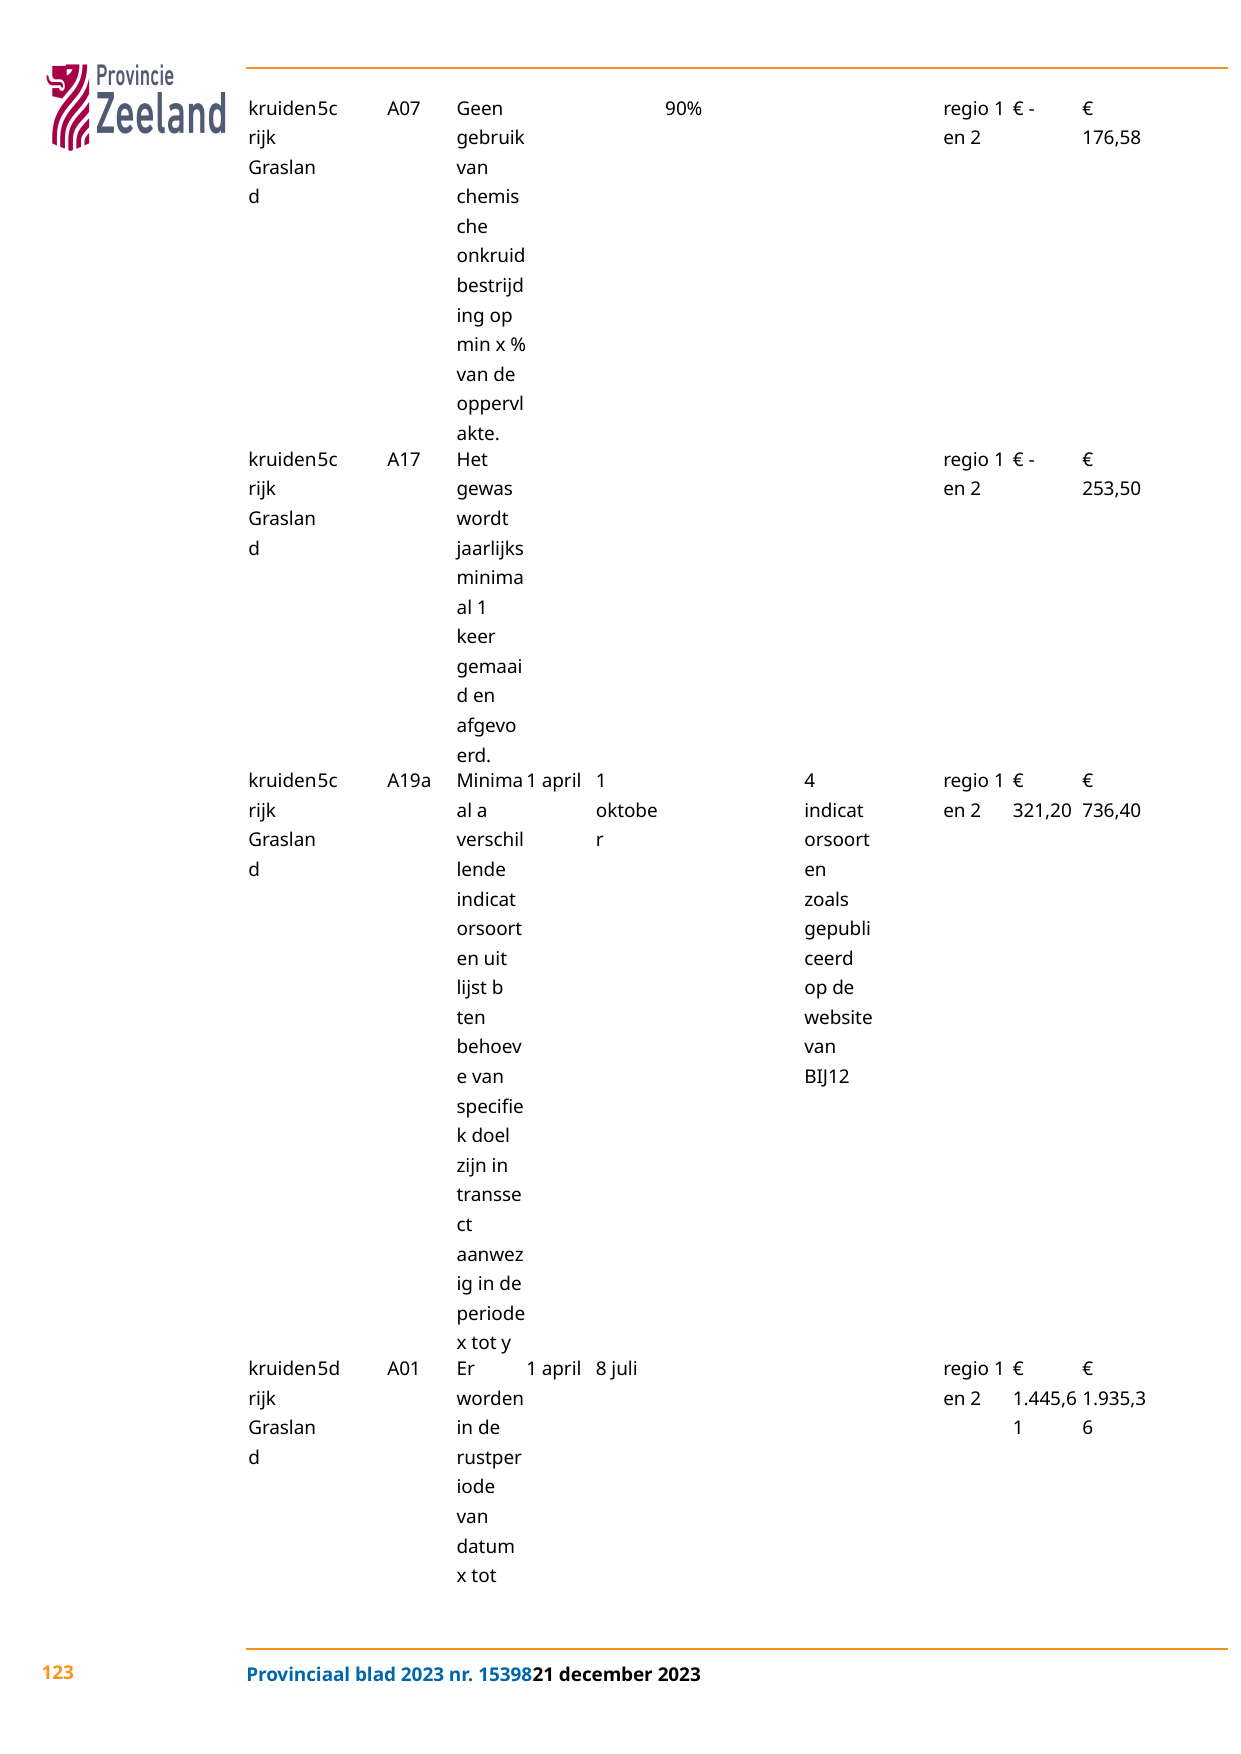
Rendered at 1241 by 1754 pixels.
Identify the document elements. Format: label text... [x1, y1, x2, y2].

table_cell 8 juli [596, 1355, 665, 1588]
table_cell [804, 1355, 873, 1588]
table_cell € 321,20 [1013, 768, 1082, 1355]
table_cell [874, 95, 943, 446]
table_cell A17 [387, 446, 456, 767]
table_cell [596, 95, 665, 446]
table_cell € 253,50 [1082, 446, 1152, 767]
table_cell kruidenrijk Grasland [248, 95, 317, 446]
table_cell [874, 446, 943, 767]
table_cell 5c [318, 768, 387, 1355]
table_cell 1 april [526, 768, 596, 1355]
table_cell € 736,40 [1082, 768, 1152, 1355]
table_cell 4 indicatorsoorten zoals gepubliceerd op de website van BIJ12 [804, 768, 873, 1355]
table_cell 5c [318, 95, 387, 446]
table_cell A07 [387, 95, 456, 446]
table_cell 90% [665, 95, 734, 446]
table_cell [874, 1355, 943, 1588]
table_cell [804, 95, 873, 446]
table_cell [804, 446, 873, 767]
table_cell regio 1 en 2 [943, 446, 1013, 767]
table_cell 5d [318, 1355, 387, 1588]
table_cell € 176,58 [1082, 95, 1152, 446]
table_cell kruidenrijk Grasland [248, 1355, 317, 1588]
table_cell [735, 95, 804, 446]
table_cell [735, 446, 804, 767]
table_cell regio 1 en 2 [943, 1355, 1013, 1588]
table_cell 1 oktober [596, 768, 665, 1355]
table_cell regio 1 en 2 [943, 768, 1013, 1355]
table_cell kruidenrijk Grasland [248, 446, 317, 767]
table_cell A01 [387, 1355, 456, 1588]
table_cell Er worden in de rustperiode van datum x tot [456, 1355, 526, 1588]
table_cell [665, 768, 734, 1355]
table_cell Het gewas wordt jaarlijks minimaal 1 keer gemaaid en afgevoerd. [456, 446, 526, 767]
table_cell € - [1013, 446, 1082, 767]
table_cell kruidenrijk Grasland [248, 768, 317, 1355]
table_cell [596, 446, 665, 767]
table_cell € - [1013, 95, 1082, 446]
table_cell [874, 768, 943, 1355]
table_cell € 1.445,61 [1013, 1355, 1082, 1588]
table_cell € 1.935,36 [1082, 1355, 1152, 1588]
table_cell [526, 446, 596, 767]
table_cell [735, 1355, 804, 1588]
table_cell Minimaal a verschillende indicatorsoorten uit lijst b ten behoeve van specifiek doel zijn in transsect aanwezig in de periode x tot y [456, 768, 526, 1355]
table_cell regio 1 en 2 [943, 95, 1013, 446]
table_cell 1 april [526, 1355, 596, 1588]
table_cell A19a [387, 768, 456, 1355]
table_cell Geen gebruik van chemische onkruidbestrijding op min x % van de oppervlakte. [456, 95, 526, 446]
table_cell [735, 768, 804, 1355]
table_cell [526, 95, 596, 446]
table_cell [665, 1355, 734, 1588]
table_cell 5c [318, 446, 387, 767]
table_cell [665, 446, 734, 767]
picture [41, 47, 231, 172]
